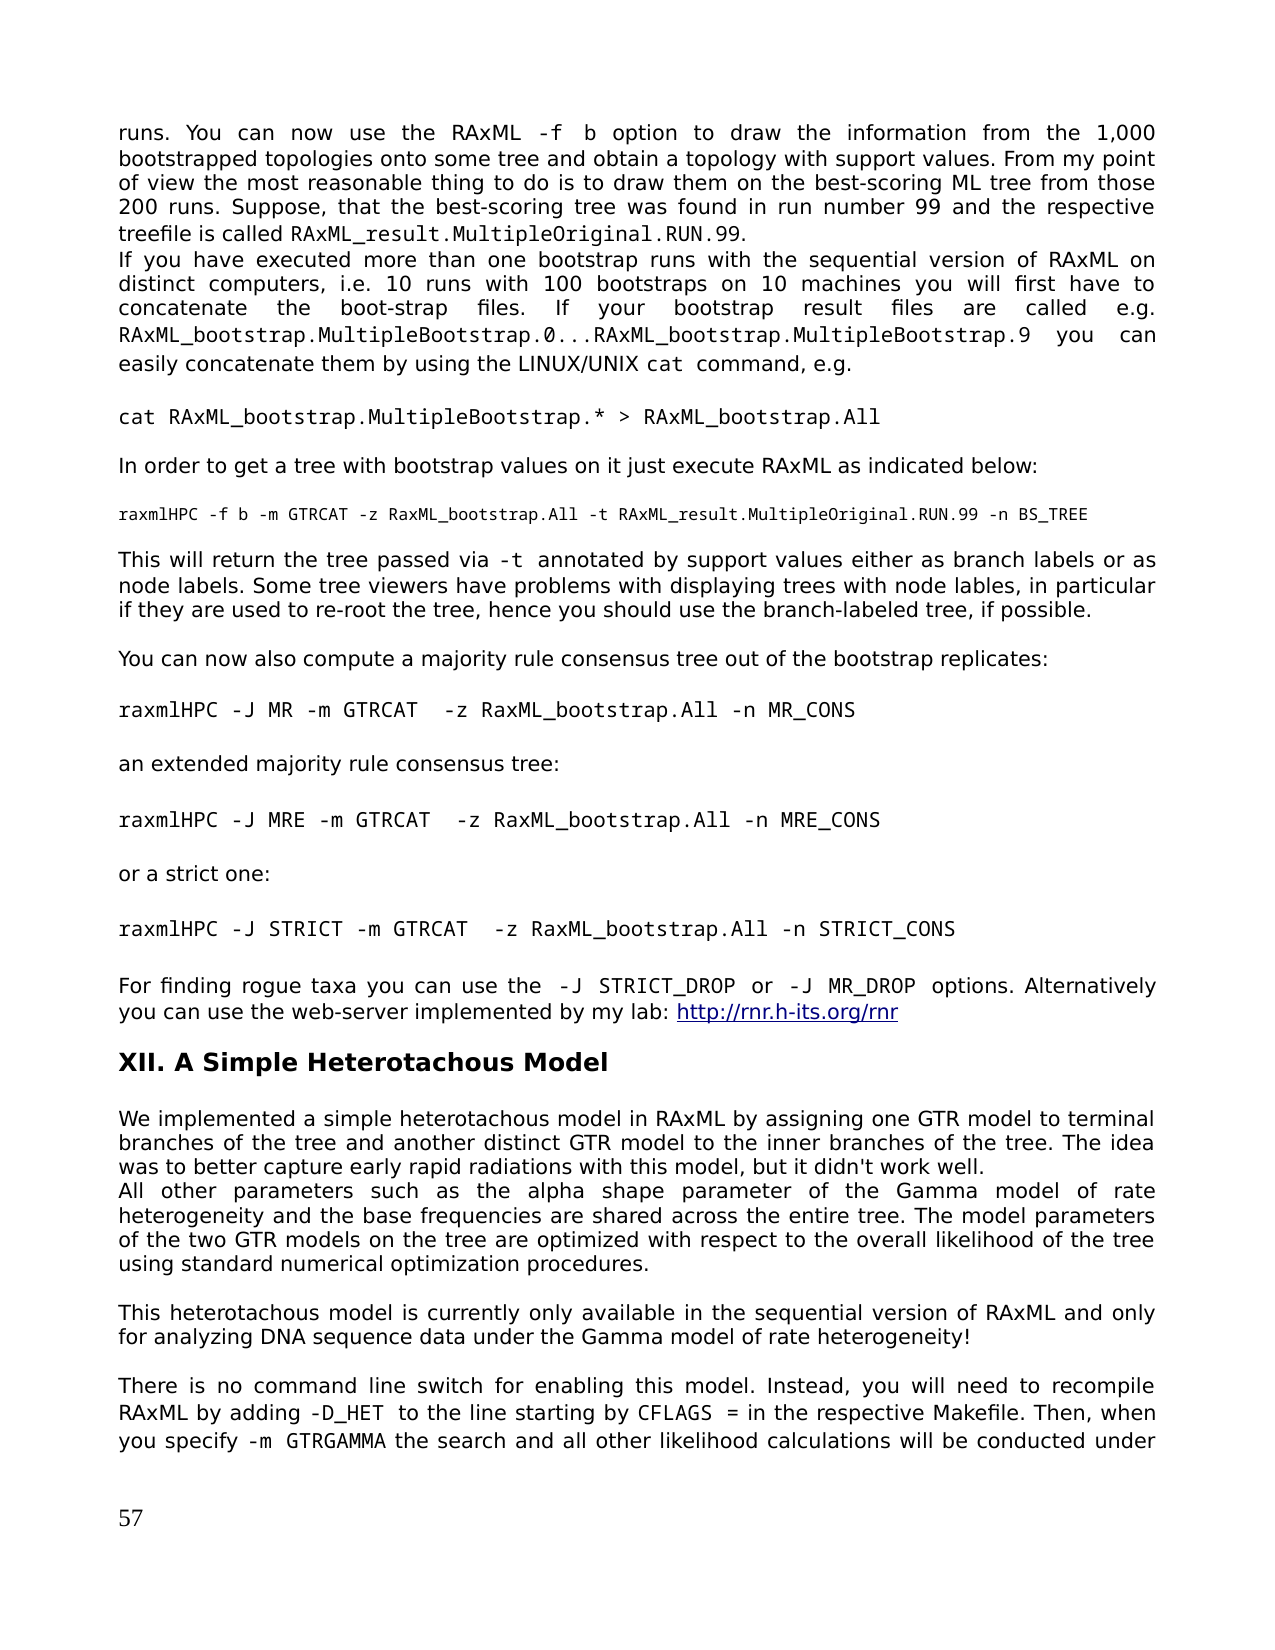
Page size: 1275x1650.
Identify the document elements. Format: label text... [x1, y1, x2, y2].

text There is no command line switch for enabling this model. Instead, you will need to recompile RAxML by adding -D_HET to the line starting by CFLAGS = in the respective Makefile. Then, when you specify -m GTRGAMMA the search and all other likelihood calculations will be conducted under [118, 1374, 1157, 1455]
text raxmlHPC -J STRICT -m GTRCAT -z RaxML_bootstrap.All -n STRICT_CONS [118, 914, 1157, 943]
text You can now also compute a majority rule consensus tree out of the bootstrap replicates: [118, 647, 1157, 671]
text cat RAxML_bootstrap.MultipleBootstrap.* > RAxML_bootstrap.All [118, 402, 1157, 430]
list XII. A Simple Heterotachous Model [118, 1048, 1157, 1078]
text raxmlHPC -J MRE -m GTRCAT -z RaxML_bootstrap.All -n MRE_CONS [118, 805, 1157, 833]
text or a strict one: [118, 862, 1157, 886]
text an extended majority rule consensus tree: [118, 752, 1157, 777]
text If you have executed more than one bootstrap runs with the sequential version of RAxML on distinct computers, i.e. 10 runs with 100 bootstraps on 10 machines you will first have to concatenate the boot-strap files. If your bootstrap result files are called e.g. RAxML_bootstrap.MultipleBootstrap.0...RAxML_bootstrap.MultipleBootstrap.9 you can easily concatenate them by using the LINUX/UNIX cat command, e.g. [118, 248, 1157, 377]
text runs. You can now use the RAxML -f b option to draw the information from the 1,000 bootstrapped topologies onto some tree and obtain a topology with support values. From my point of view the most reasonable thing to do is to draw them on the best-scoring ML tree from those 200 runs. Suppose, that the best-scoring tree was found in run number 99 and the respective treefile is called RAxML_result.MultipleOriginal.RUN.99. [118, 118, 1157, 248]
text raxmlHPC -f b -m GTRCAT -z RaxML_bootstrap.All -t RAxML_result.MultipleOriginal.RUN.99 -n BS_TREE [118, 503, 1157, 526]
text This heterotachous model is currently only available in the sequential version of RAxML and only for analyzing DNA sequence data under the Gamma model of rate heterogeneity! [118, 1301, 1157, 1349]
text raxmlHPC -J MR -m GTRCAT -z RaxML_bootstrap.All -n MR_CONS [118, 695, 1157, 724]
text For finding rogue taxa you can use the -J STRICT_DROP or -J MR_DROP options. Alternatively you can use the web-server implemented by my lab: http://rnr.h-its.org/rnr [118, 971, 1157, 1024]
text All other parameters such as the alpha shape parameter of the Gamma model of rate heterogeneity and the base frequencies are shared across the entire tree. The model parameters of the two GTR models on the tree are optimized with respect to the overall likelihood of the tree using standard numerical optimization procedures. [118, 1179, 1157, 1277]
text This will return the tree passed via -t annotated by support values either as branch labels or as node labels. Some tree viewers have problems with displaying trees with node lables, in particular if they are used to re-root the tree, hence you should use the branch-labeled tree, if possible. [118, 546, 1157, 623]
text In order to get a tree with bootstrap values on it just execute RAxML as indicated below: [118, 454, 1157, 479]
text We implemented a simple heterotachous model in RAxML by assigning one GTR model to terminal branches of the tree and another distinct GTR model to the inner branches of the tree. The idea was to better capture early rapid radiations with this model, but it didn't work well. [118, 1107, 1157, 1179]
